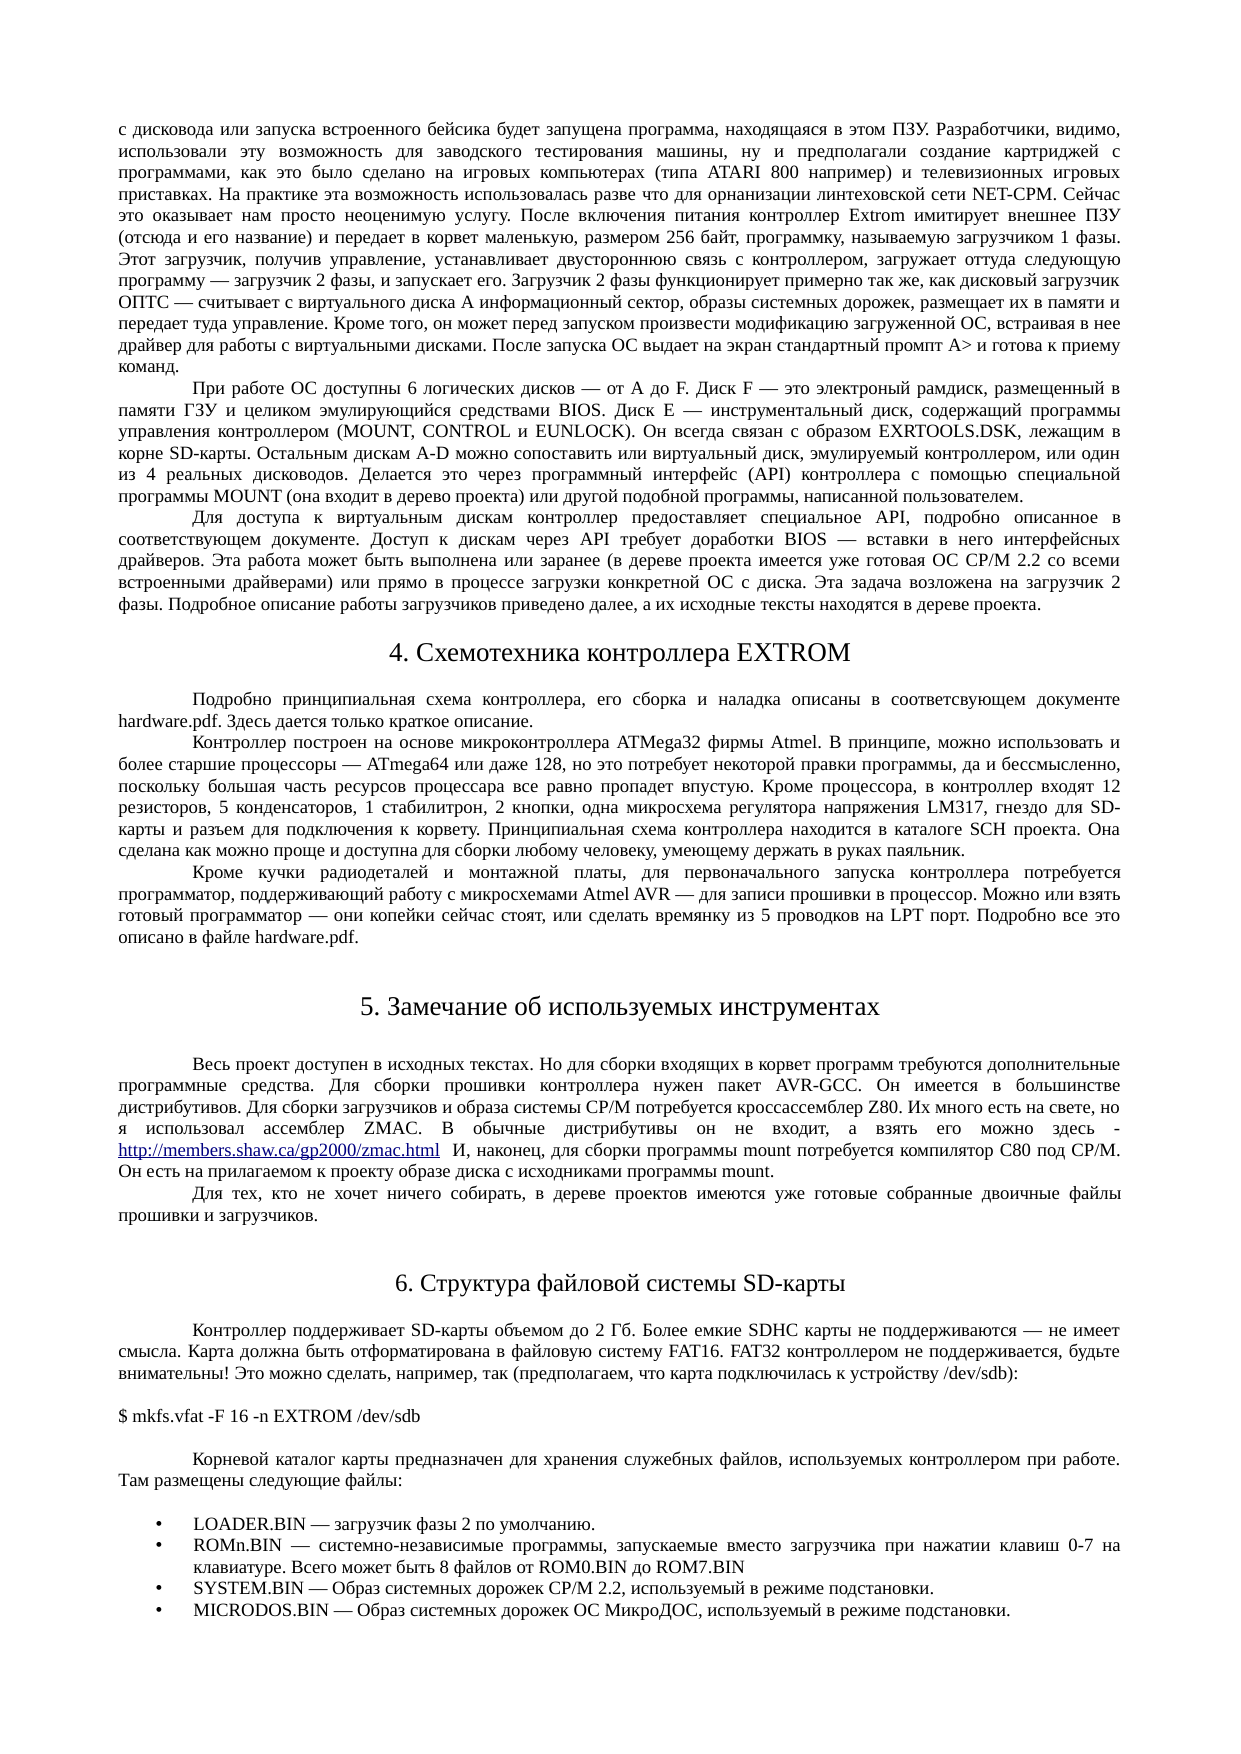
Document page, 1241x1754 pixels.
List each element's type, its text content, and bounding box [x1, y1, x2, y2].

text 4. Схемотехника контроллера EXTROM [118, 636, 1122, 667]
list SYSTEM.BIN — Образ системных дорожек CP/M 2.2, используемый в режиме подстановки. [156, 1577, 1122, 1599]
text с дисковода или запуска встроенного бейсика будет запущена программа, находящаяся в этом ПЗУ. Разработчики, видимо, использовали эту возможность для заводского тестирования машины, ну и предполагали создание картриджей с программами, как это было сделано на игровых компьютерах (типа ATARI 800 например) и телевизионных игровых приставках. На практике эта возможность использовалась разве что для орнанизации линтеховской сети NET-CPM. Сейчас это оказывает нам просто неоценимую услугу. После включения питания контроллер Extrom имитирует внешнее ПЗУ (отсюда и его название) и передает в корвет маленькую, размером 256 байт, программку, называемую загрузчиком 1 фазы. Этот загрузчик, получив управление, устанавливает двустороннюю связь с контроллером, загружает оттуда следующую программу — загрузчик 2 фазы, и запускает его. Загрузчик 2 фазы функционирует примерно так же, как дисковый загрузчик ОПТС — считывает с виртуального диска А информационный сектор, образы системных дорожек, размещает их в памяти и передает туда управление. Кроме того, он может перед запуском произвести модификацию загруженной ОС, встраивая в нее драйвер для работы с виртуальными дисками. После запуска ОС выдает на экран стандартный промпт А> и готова к приему команд. [118, 118, 1122, 377]
text Кроме кучки радиодеталей и монтажной платы, для первоначального запуска контроллера потребуется программатор, поддерживающий работу с микросхемами Atmel AVR — для записи прошивки в процессор. Можно или взять готовый программатор — они копейки сейчас стоят, или сделать времянку из 5 проводков на LPT порт. Подробно все это описано в файле hardware.pdf. [118, 861, 1122, 947]
list LOADER.BIN — загрузчик фазы 2 по умолчанию. [156, 1512, 1122, 1534]
text $ mkfs.vfat -F 16 -n EXTROM /dev/sdb [118, 1405, 1122, 1426]
text Весь проект доступен в исходных текстах. Но для сборки входящих в корвет программ требуются дополнительные программные средства. Для сборки прошивки контроллера нужен пакет AVR-GCC. Он имеется в большинстве дистрибутивов. Для сборки загрузчиков и образа системы CP/M потребуется кроссассемблер Z80. Их много есть на свете, но я использовал ассемблер ZMAC. В обычные дистрибутивы он не входит, а взять его можно здесь - http://members.shaw.ca/gp2000/zmac.html И, наконец, для сборки программы mount потребуется компилятор С80 под CP/M. Он есть на прилагаемом к проекту образе диска с исходниками программы mount. [118, 1052, 1122, 1182]
list MICRODOS.BIN — Образ системных дорожек ОС МикроДОС, используемый в режиме подстановки. [156, 1599, 1122, 1620]
text Корневой каталог карты предназначен для хранения служебных файлов, используемых контроллером при работе. Там размещены следующие файлы: [118, 1448, 1122, 1491]
list ROMn.BIN — системно-независимые программы, запускаемые вместо загрузчика при нажатии клавиш 0-7 на клавиатуре. Всего может быть 8 файлов от ROM0.BIN до ROM7.BIN [156, 1534, 1122, 1577]
text Контроллер построен на основе микроконтроллера ATMega32 фирмы Atmel. В принципе, можно использовать и более старшие процессоры — ATmega64 или даже 128, но это потребует некоторой правки программы, да и бессмысленно, поскольку большая часть ресурсов процессара все равно пропадет впустую. Кроме процессора, в контроллер входят 12 резисторов, 5 конденсаторов, 1 стабилитрон, 2 кнопки, одна микросхема регулятора напряжения LM317, гнездо для SD-карты и разъем для подключения к корвету. Принципиальная схема контроллера находится в каталоге SCH проекта. Она сделана как можно проще и доступна для сборки любому человеку, умеющему держать в руках паяльник. [118, 731, 1122, 861]
text Подробно принципиальная схема контроллера, его сборка и наладка описаны в соответсвующем документе hardware.pdf. Здесь дается только краткое описание. [118, 688, 1122, 731]
text При работе ОС доступны 6 логических дисков — от А до F. Диск F — это электроный рамдиск, размещенный в памяти ГЗУ и целиком эмулирующийся средствами BIOS. Диск E — инструментальный диск, содержащий программы управления контроллером (MOUNT, CONTROL и EUNLOCK). Он всегда связан с образом EXRTOOLS.DSK, лежащим в корне SD-карты. Остальным дискам А-D можно сопоставить или виртуальный диск, эмулируемый контроллером, или один из 4 реальных дисководов. Делается это через программный интерфейс (API) контроллера с помощью специальной программы MOUNT (она входит в дерево проекта) или другой подобной программы, написанной пользователем. [118, 377, 1122, 506]
text Для доступа к виртуальным дискам контроллер предоставляет специальное API, подробно описанное в соответствующем документе. Доступ к дискам через API требует доработки BIOS — вставки в него интерфейсных драйверов. Эта работа может быть выполнена или заранее (в дереве проекта имеется уже готовая ОС CP/M 2.2 со всеми встроенными драйверами) или прямо в процессе загрузки конкретной ОС с диска. Эта задача возложена на загрузчик 2 фазы. Подробное описание работы загрузчиков приведено далее, а их исходные тексты находятся в дереве проекта. [118, 506, 1122, 614]
text 5. Замечание об используемых инструментах [118, 990, 1122, 1021]
text Для тех, кто не хочет ничего собирать, в дереве проектов имеются уже готовые собранные двоичные файлы прошивки и загрузчиков. [118, 1182, 1122, 1225]
text Контроллер поддерживает SD-карты объемом до 2 Гб. Более емкие SDHC карты не поддерживаются — не имеет смысла. Карта должна быть отформатирована в файловую систему FAT16. FAT32 контроллером не поддерживается, будьте внимательны! Это можно сделать, например, так (предполагаем, что карта подключилась к устройству /dev/sdb): [118, 1318, 1122, 1383]
text 6. Структура файловой системы SD-карты [118, 1268, 1122, 1297]
